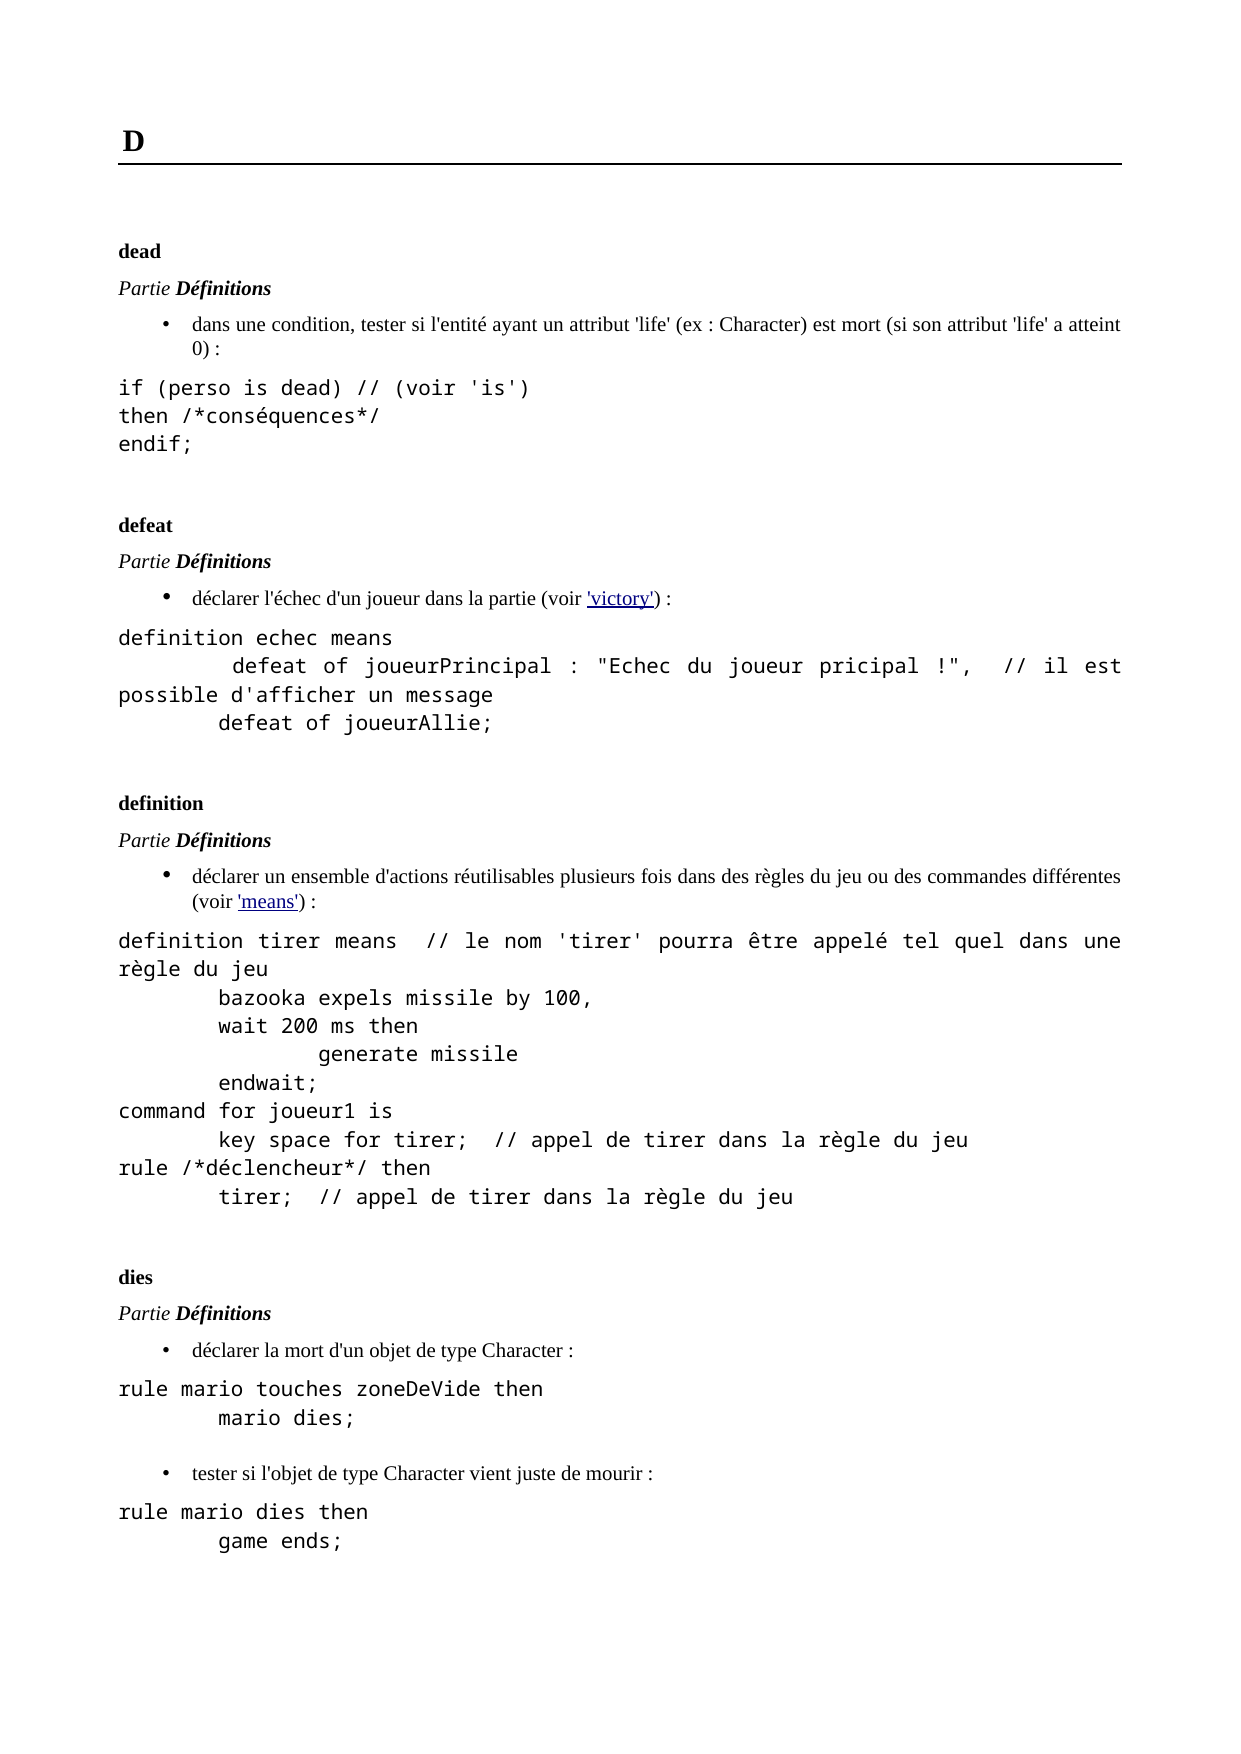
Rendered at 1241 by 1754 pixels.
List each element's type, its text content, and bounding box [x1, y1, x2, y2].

text definition tirer means // le nom 'tirer' pourra être appelé tel quel dans une règle du jeu [118, 926, 1122, 983]
list déclarer l'échec d'un joueur dans la partie (voir 'victory') : [162, 586, 1122, 611]
text endwait; [118, 1068, 1122, 1096]
text key space for tirer; // appel de tirer dans la règle du jeu [118, 1125, 1122, 1153]
subtitle dies [118, 1265, 1122, 1289]
list tester si l'objet de type Character vient juste de mourir : [162, 1461, 1122, 1485]
text rule mario dies then [118, 1497, 1122, 1526]
text if (perso is dead) // (voir 'is') [118, 373, 1122, 401]
text defeat of joueurAllie; [118, 708, 1122, 737]
text Partie Définitions [118, 1301, 1122, 1325]
text wait 200 ms then [118, 1011, 1122, 1039]
text Partie Définitions [118, 549, 1122, 573]
text Partie Définitions [118, 828, 1122, 852]
text rule mario touches zoneDeVide then [118, 1374, 1122, 1403]
text generate missile [118, 1039, 1122, 1068]
subtitle defeat [118, 512, 1122, 537]
text defeat of joueurPrincipal : "Echec du joueur pricipal !", // il est possible d'afficher un message [118, 651, 1122, 708]
text tirer; // appel de tirer dans la règle du jeu [118, 1182, 1122, 1210]
text endif; [118, 429, 1122, 458]
text Partie Définitions [118, 276, 1122, 299]
text bazooka expels missile by 100, [118, 983, 1122, 1011]
text then /*conséquences*/ [118, 401, 1122, 429]
text game ends; [118, 1526, 1122, 1554]
text mario dies; [118, 1403, 1122, 1431]
text definition echec means [118, 623, 1122, 651]
list dans une condition, tester si l'entité ayant un attribut 'life' (ex : Character) est mort (si son attribut 'life' a atteint 0) : [162, 312, 1122, 360]
subtitle definition [118, 791, 1122, 815]
text rule /*déclencheur*/ then [118, 1153, 1122, 1182]
list déclarer un ensemble d'actions réutilisables plusieurs fois dans des règles du jeu ou des commandes différentes (voir 'means') : [162, 864, 1122, 913]
list déclarer la mort d'un objet de type Character : [162, 1338, 1122, 1362]
subtitle dead [118, 239, 1122, 263]
subtitle D [118, 118, 1122, 163]
text command for joueur1 is [118, 1096, 1122, 1125]
